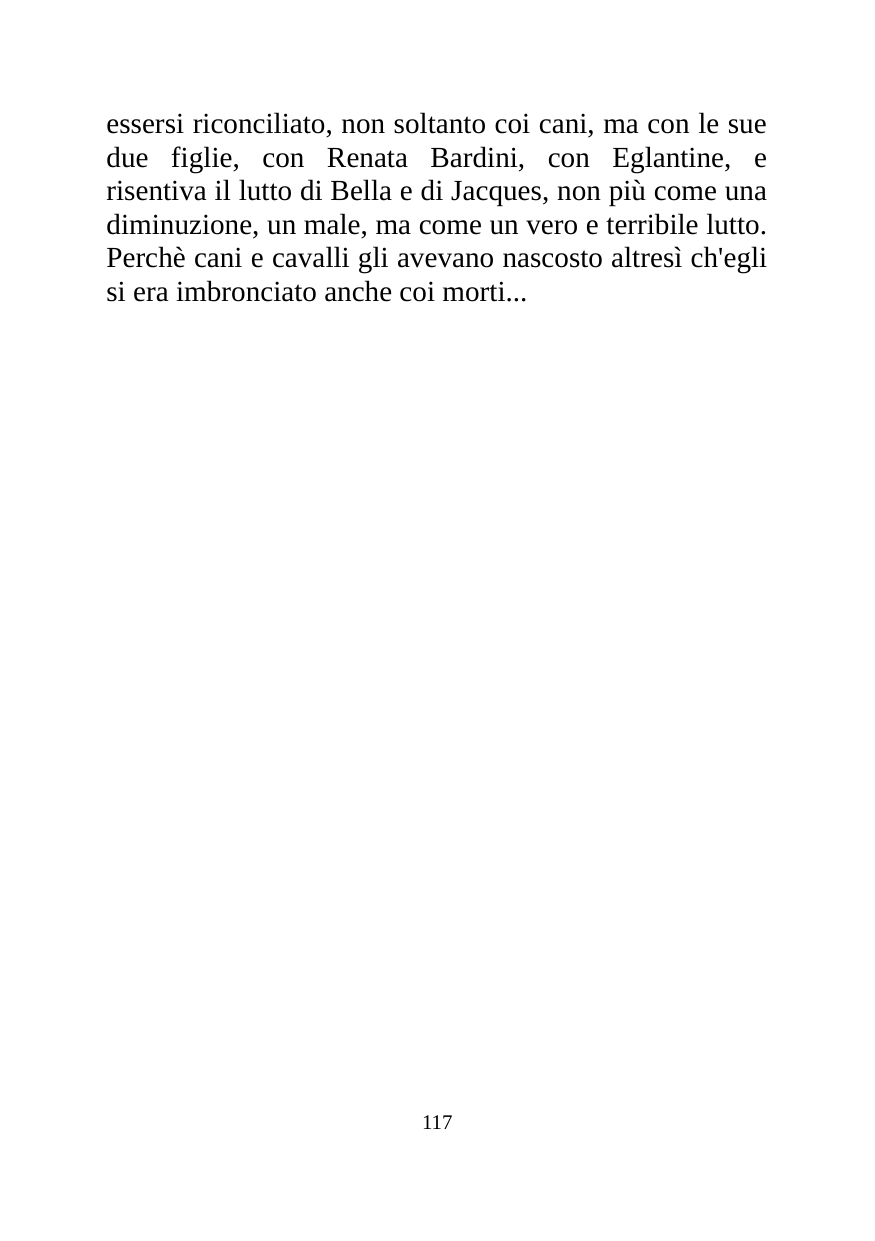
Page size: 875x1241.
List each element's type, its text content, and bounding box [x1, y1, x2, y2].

text essersi riconciliato, non soltanto coi cani, ma con le sue due figlie, con Renata Bardini, con Eglantine, e risentiva il lutto di Bella e di Jacques, non più come una diminuzione, un male, ma come un vero e terribile lutto. Perchè cani e cavalli gli avevano nascosto altresì ch'egli si era imbronciato anche coi morti... [106, 106, 768, 307]
